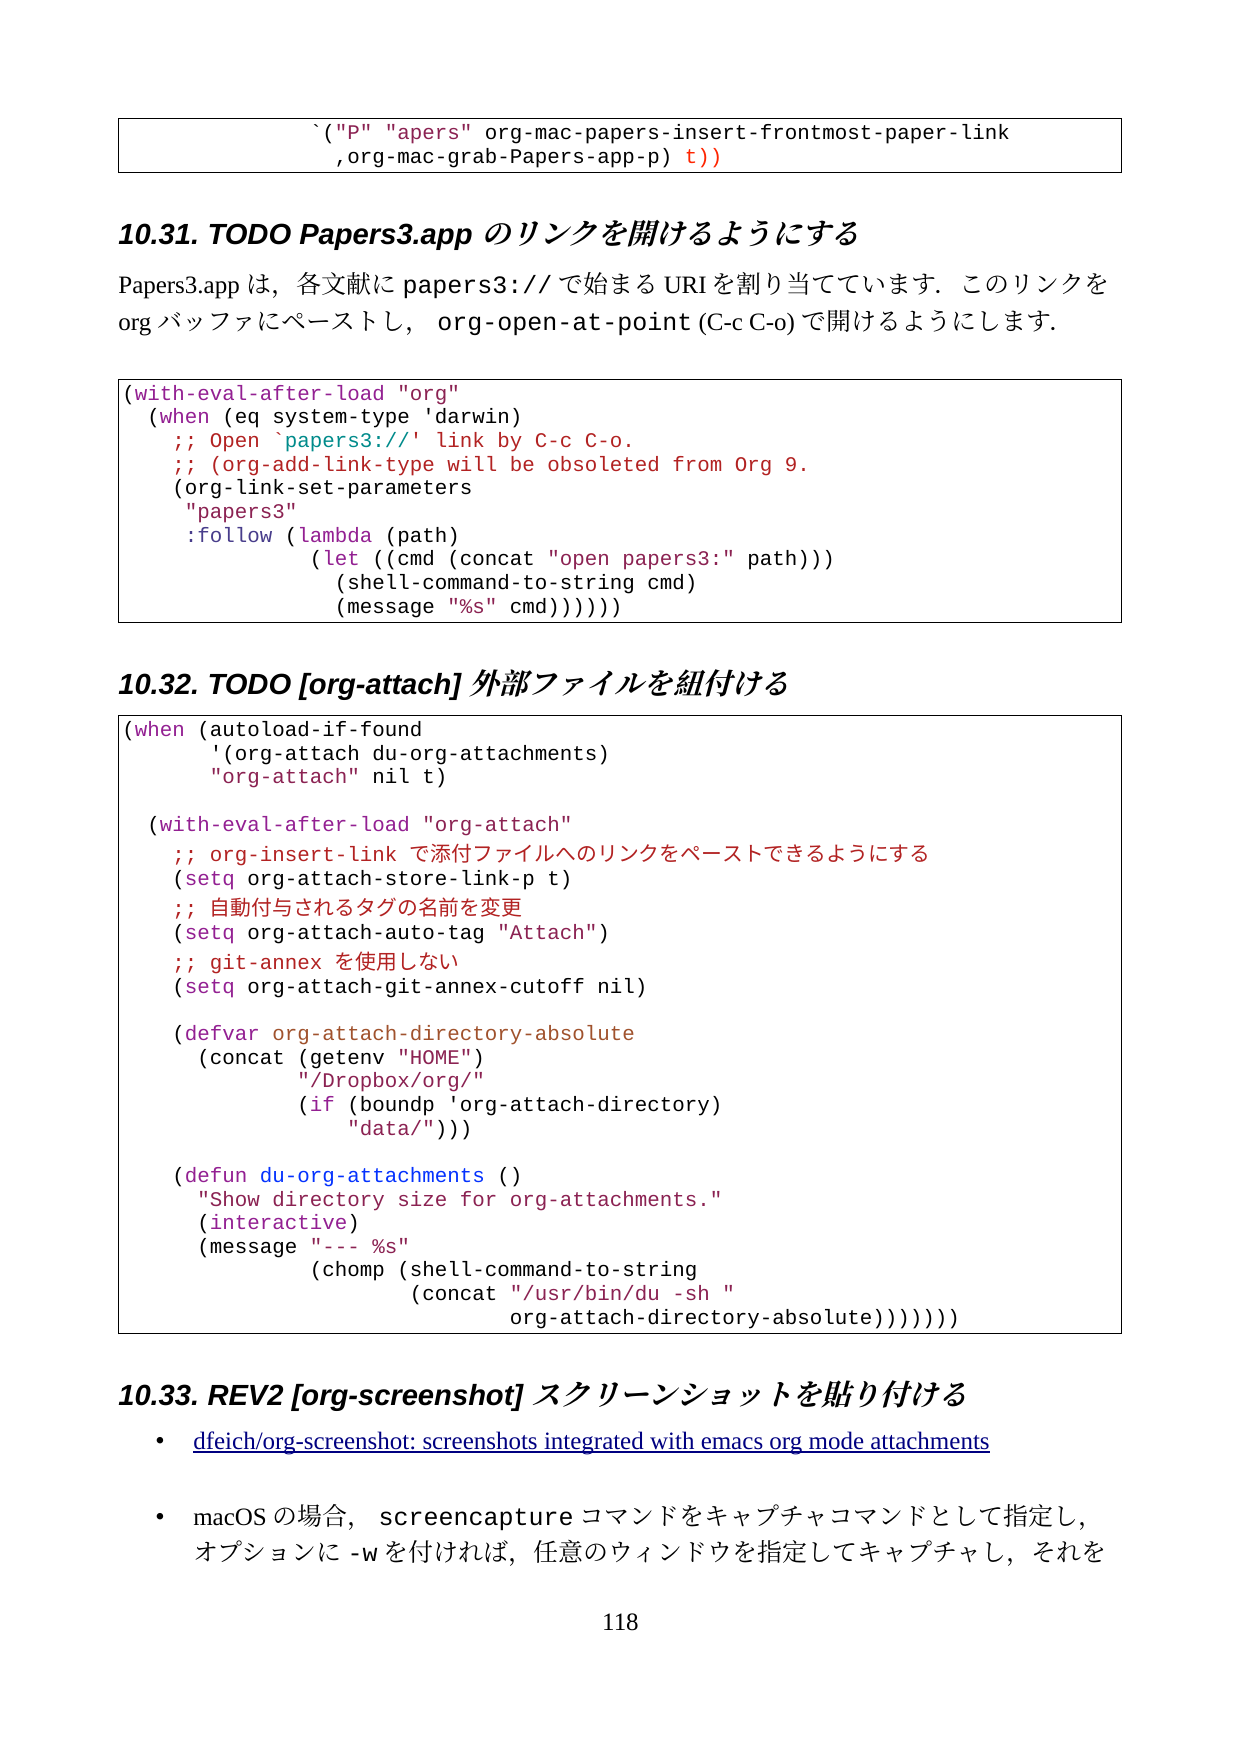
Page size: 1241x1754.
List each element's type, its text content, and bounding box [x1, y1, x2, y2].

subtitle TODO Papers3.app のリンクを開けるようにする [118, 211, 1122, 253]
text "papers3" [119, 497, 1121, 521]
text (with-eval-after-load "org-attach" [119, 809, 1121, 833]
text (org-link-set-parameters [119, 473, 1121, 497]
text (setq org-attach-auto-tag "Attach") [119, 918, 1121, 941]
text "data/"))) [119, 1114, 1121, 1137]
text (when (eq system-type 'darwin) [119, 402, 1121, 426]
text ;; org-insert-link で添付ファイルへのリンクをペーストできるようにする [119, 833, 1121, 864]
text `("P" "apers" org-mac-papers-insert-frontmost-paper-link [119, 119, 1121, 142]
subtitle REV2 [org-screenshot] スクリーンショットを貼り付ける [118, 1372, 1122, 1414]
text ,org-mac-grab-Papers-app-p) t)) [119, 142, 1121, 172]
text (message "--- %s" [119, 1232, 1121, 1256]
text (defvar org-attach-directory-absolute [119, 1019, 1121, 1043]
text ;; 自動付与されるタグの名前を変更 [119, 887, 1121, 918]
text org-attach-directory-absolute))))))) [119, 1303, 1121, 1333]
text ;; (org-add-link-type will be obsoleted from Org 9. [119, 450, 1121, 473]
text "org-attach" nil t) [119, 762, 1121, 786]
text "Show directory size for org-attachments." [119, 1184, 1121, 1208]
text (concat (getenv "HOME") [119, 1043, 1121, 1066]
text (concat "/usr/bin/du -sh " [119, 1279, 1121, 1303]
text (shell-command-to-string cmd) [119, 568, 1121, 592]
text :follow (lambda (path) [119, 521, 1121, 544]
text (interactive) [119, 1208, 1121, 1232]
text ;; git-annex を使用しない [119, 941, 1121, 972]
list macOSの場合， screencapture コマンドをキャプチャコマンドとして指定し，オプションに -w を付ければ，任意のウィンドウを指定してキャプチャし，それを [156, 1496, 1122, 1569]
text ;; Open `papers3://' link by C-c C-o. [119, 426, 1121, 450]
text (setq org-attach-store-link-p t) [119, 864, 1121, 887]
text (setq org-attach-git-annex-cutoff nil) [119, 972, 1121, 995]
list dfeich/org-screenshot: screenshots integrated with emacs org mode attachments [156, 1426, 1122, 1484]
text '(org-attach du-org-attachments) [119, 739, 1121, 762]
text (message "%s" cmd)))))) [119, 592, 1121, 622]
subtitle TODO [org-attach] 外部ファイルを紐付ける [118, 661, 1122, 702]
text (chomp (shell-command-to-string [119, 1256, 1121, 1279]
text (with-eval-after-load "org" [119, 380, 1121, 402]
text (let ((cmd (concat "open papers3:" path))) [119, 544, 1121, 568]
text Papers3.app は，各文献に papers3:// で始まるURIを割り当てています．このリンクを org バッファにペーストし， org-open-at-point (C-c C-o) で開けるようにします． [118, 265, 1122, 366]
text (defun du-org-attachments () [119, 1161, 1121, 1184]
text (when (autoload-if-found [119, 716, 1121, 739]
text "/Dropbox/org/" [119, 1066, 1121, 1090]
text (if (boundp 'org-attach-directory) [119, 1090, 1121, 1114]
